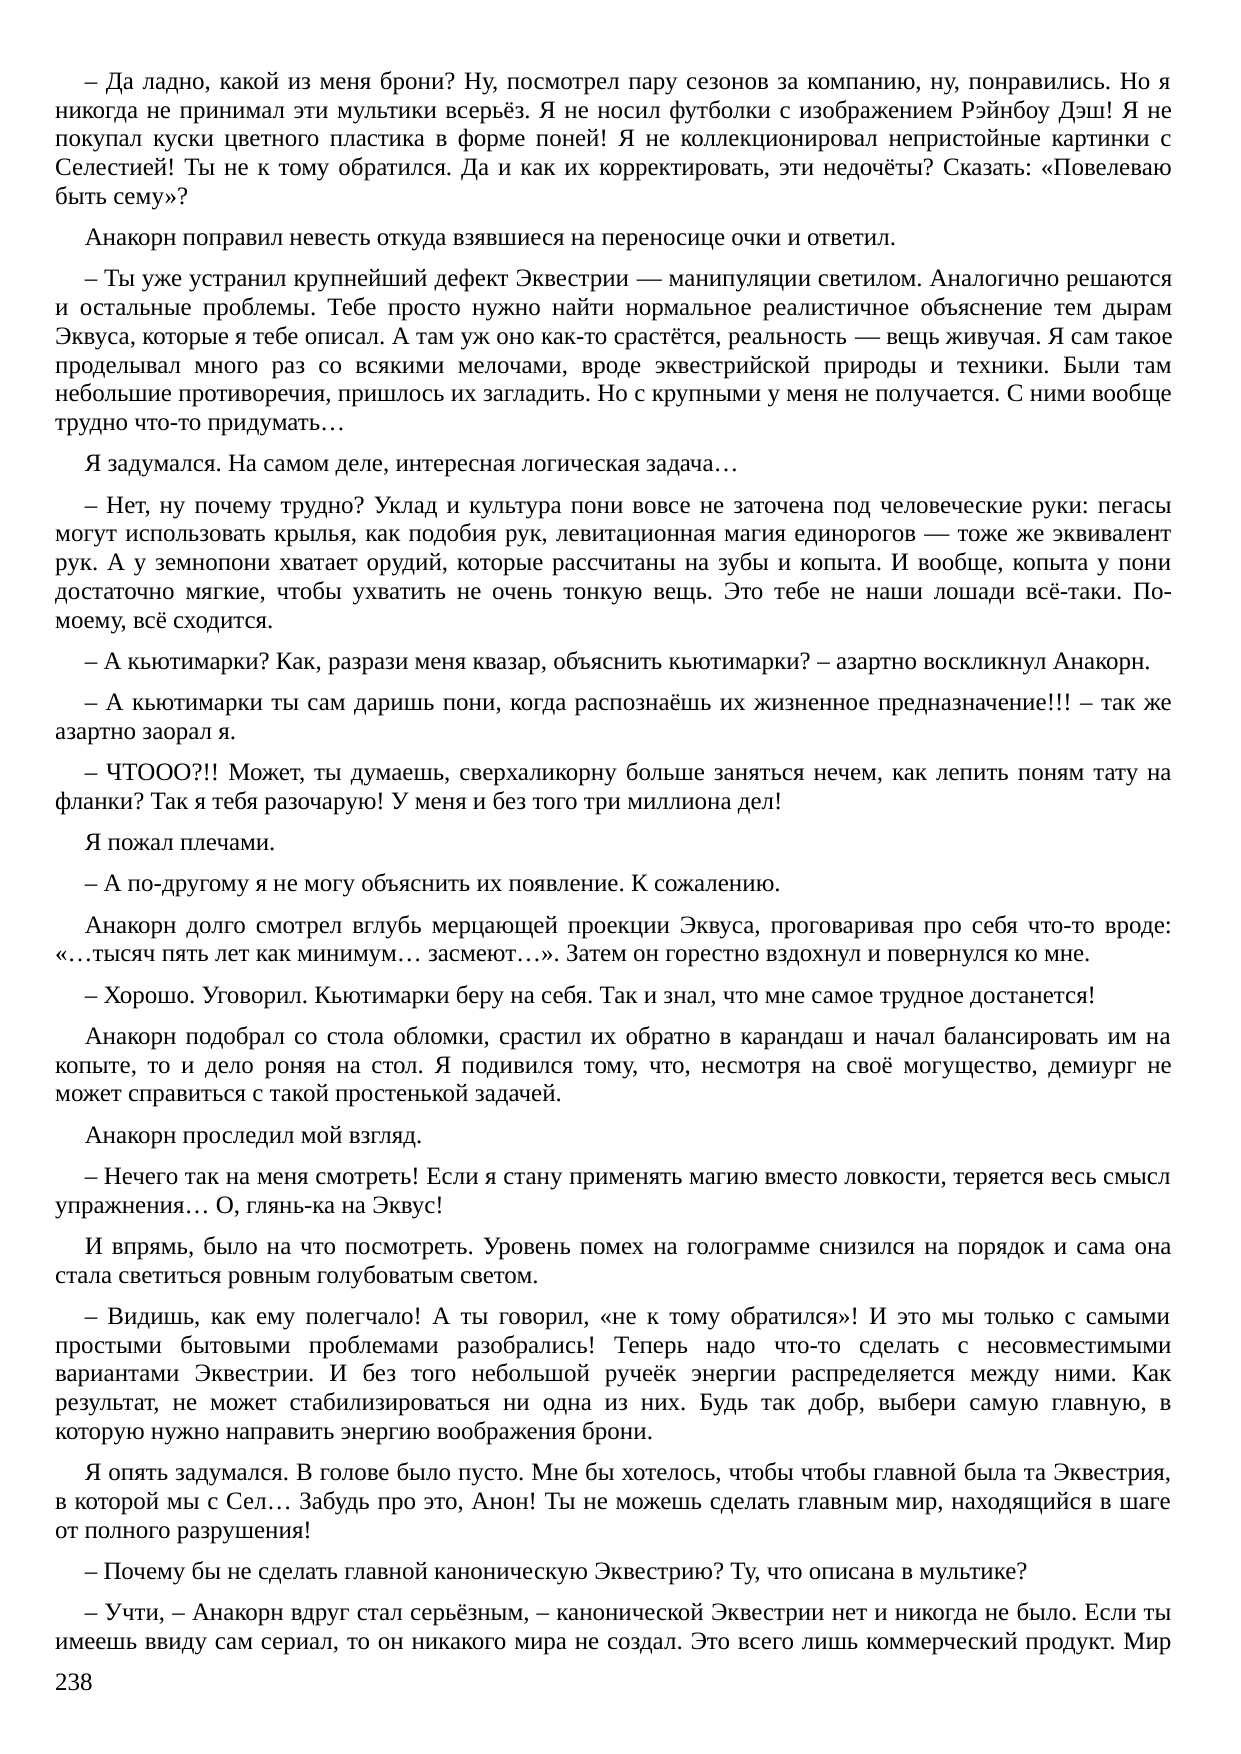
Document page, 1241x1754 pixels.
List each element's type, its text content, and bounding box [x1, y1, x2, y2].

text – А кьютимарки ты сам даришь пони, когда распознаёшь их жизненное предназначение!!! – так же азартно заорал я. [55, 687, 1173, 745]
text – Да ладно, какой из меня брони? Ну, посмотрел пару сезонов за компанию, ну, понравились. Но я никогда не принимал эти мультики всерьёз. Я не носил футболки с изображением Рэйнбоу Дэш! Я не покупал куски цветного пластика в форме поней! Я не коллекционировал непристойные картинки с Селестией! Ты не к тому обратился. Да и как их корректировать, эти недочёты? Сказать: «Повелеваю быть сему»? [55, 66, 1173, 210]
text Анакорн подобрал со стола обломки, срастил их обратно в карандаш и начал балансировать им на копыте, то и дело роняя на стол. Я подивился тому, что, несмотря на своё могущество, демиург не может справиться с такой простенькой задачей. [55, 1021, 1173, 1107]
text – Хорошо. Уговорил. Кьютимарки беру на себя. Так и знал, что мне самое трудное достанется! [55, 980, 1173, 1008]
text Я опять задумался. В голове было пусто. Мне бы хотелось, чтобы чтобы главной была та Эквестрия, в которой мы с Сел… Забудь про это, Анон! Ты не можешь сделать главным мир, находящийся в шаге от полного разрушения! [55, 1457, 1173, 1543]
text – А кьютимарки? Как, разрази меня квазар, объяснить кьютимарки? – азартно воскликнул Анакорн. [55, 646, 1173, 675]
text – Нет, ну почему трудно? Уклад и культура пони вовсе не заточена под человеческие руки: пегасы могут использовать крылья, как подобия рук, левитационная магия единорогов — тоже же эквивалент рук. А у земнопони хватает орудий, которые рассчитаны на зубы и копыта. И вообще, копыта у пони достаточно мягкие, чтобы ухватить не очень тонкую вещь. Это тебе не наши лошади всё-таки. По-моему, всё сходится. [55, 490, 1173, 633]
text – Видишь, как ему полегчало! А ты говорил, «не к тому обратился»! И это мы только с самыми простыми бытовыми проблемами разобрались! Теперь надо что-то сделать с несовместимыми вариантами Эквестрии. И без того небольшой ручеёк энергии распределяется между ними. Как результат, не может стабилизироваться ни одна из них. Будь так добр, выбери самую главную, в которую нужно направить энергию воображения брони. [55, 1301, 1173, 1445]
text Анакорн проследил мой взгляд. [55, 1120, 1173, 1148]
text – Учти, – Анакорн вдруг стал серьёзным, – канонической Эквестрии нет и никогда не было. Если ты имеешь ввиду сам сериал, то он никакого мира не создал. Это всего лишь коммерческий продукт. Мир [55, 1597, 1173, 1655]
text – Почему бы не сделать главной каноническую Эквестрию? Ту, что описана в мультике? [55, 1556, 1173, 1585]
text Я задумался. На самом деле, интересная логическая задача… [55, 448, 1173, 477]
text Я пожал плечами. [55, 827, 1173, 856]
text – Ты уже устранил крупнейший дефект Эквестрии — манипуляции светилом. Аналогично решаются и остальные проблемы. Тебе просто нужно найти нормальное реалистичное объяснение тем дырам Эквуса, которые я тебе описал. А там уж оно как-то срастётся, реальность — вещь живучая. Я сам такое проделывал много раз со всякими мелочами, вроде эквестрийской природы и техники. Были там небольшие противоречия, пришлось их загладить. Но с крупными у меня не получается. С ними вообще трудно что-то придумать… [55, 263, 1173, 436]
text – А по-другому я не могу объяснить их появление. К сожалению. [55, 868, 1173, 897]
text И впрямь, было на что посмотреть. Уровень помех на голограмме снизился на порядок и сама она стала светиться ровным голубоватым светом. [55, 1231, 1173, 1288]
text Анакорн долго смотрел вглубь мерцающей проекции Эквуса, проговаривая про себя что-то вроде: «…тысяч пять лет как минимум… засмеют…». Затем он горестно вздохнул и повернулся ко мне. [55, 910, 1173, 967]
text – ЧТООО?!! Может, ты думаешь, сверхаликорну больше заняться нечем, как лепить поням тату на фланки? Так я тебя разочарую! У меня и без того три миллиона дел! [55, 757, 1173, 815]
text – Нечего так на меня смотреть! Если я стану применять магию вместо ловкости, теряется весь смысл упражнения… О, глянь-ка на Эквус! [55, 1161, 1173, 1218]
text Анакорн поправил невесть откуда взявшиеся на переносице очки и ответил. [55, 222, 1173, 251]
